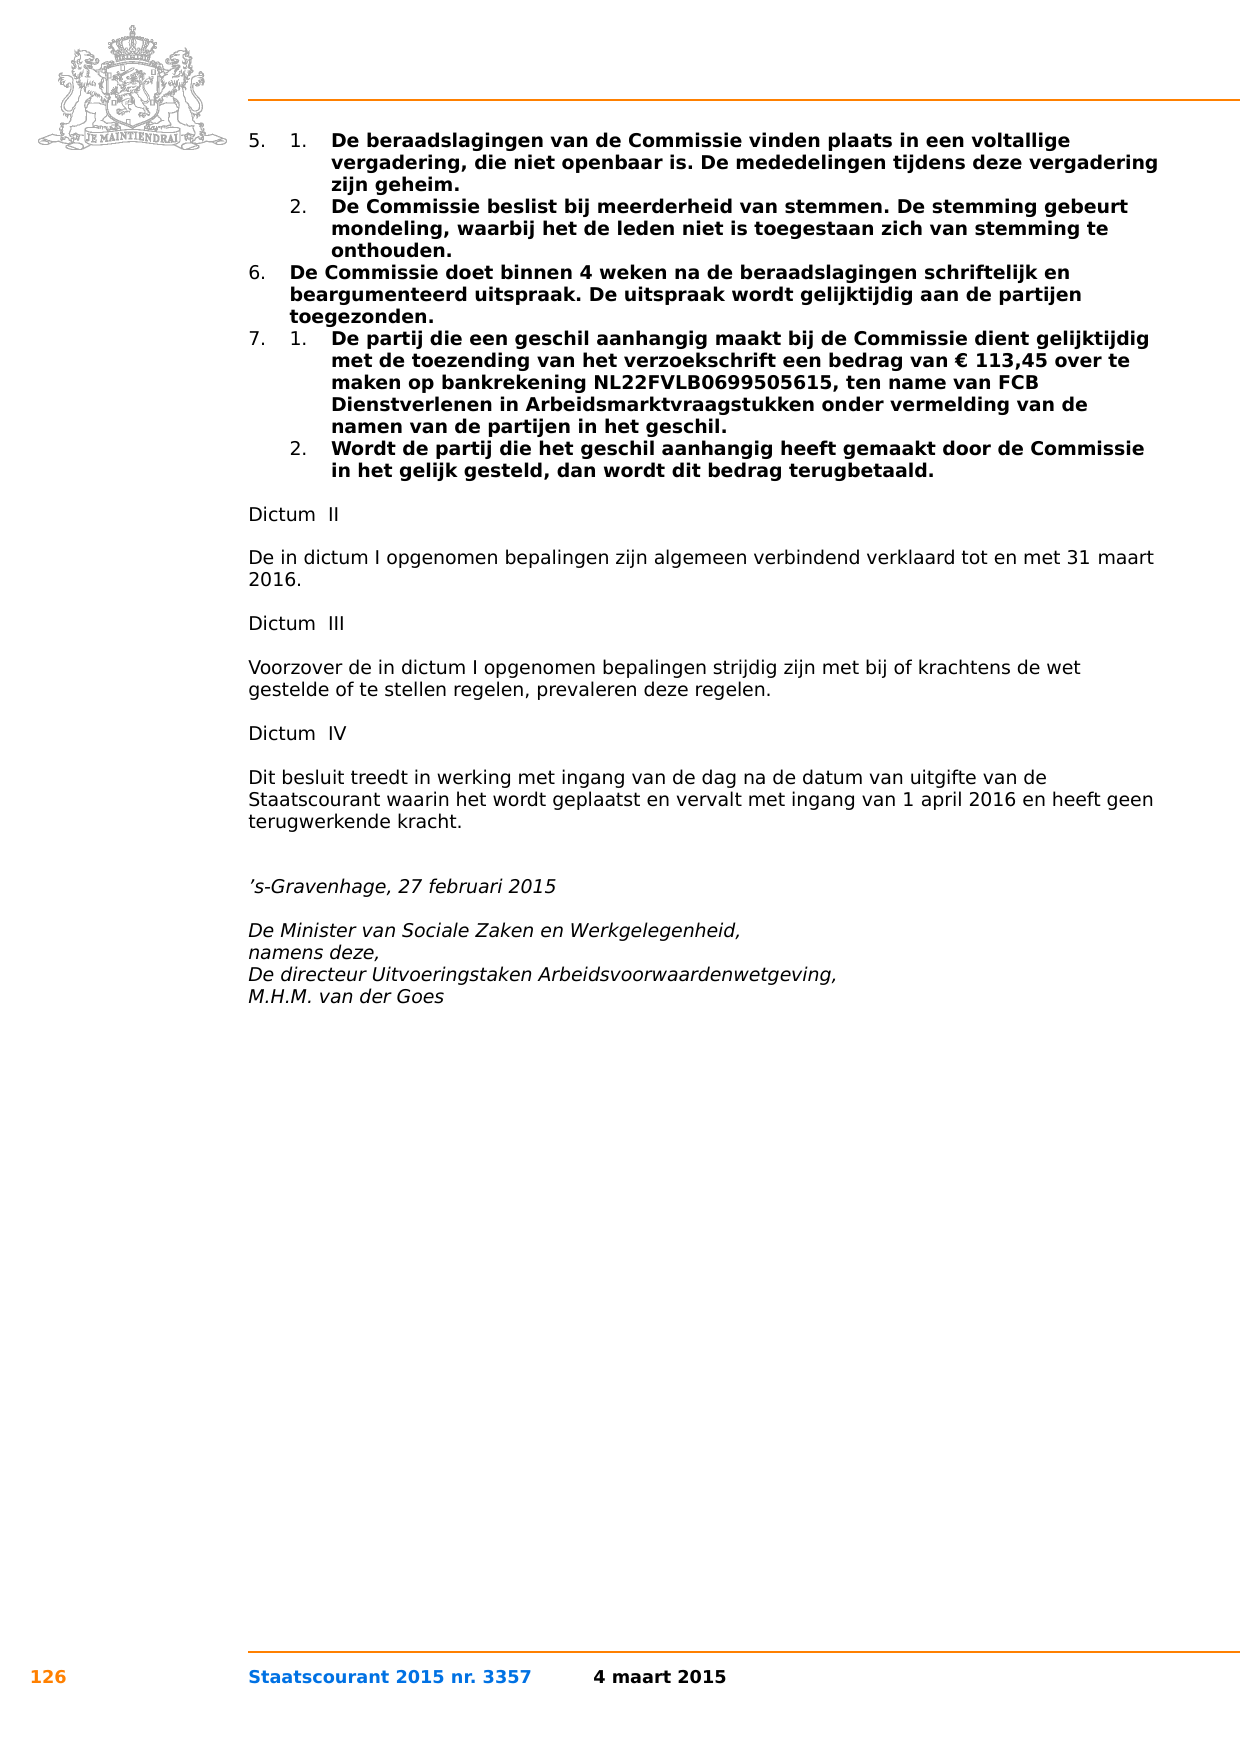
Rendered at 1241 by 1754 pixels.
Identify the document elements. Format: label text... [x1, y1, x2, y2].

text 5. 1. De beraadslagingen van de Commissie vinden plaats in een voltallige vergadering, die niet openbaar is. De mededelingen tijdens deze vergadering zijn geheim. [248, 130, 1163, 196]
text De Minister van Sociale Zaken en Werkgelegenheid, namens deze, De directeur Uitvoeringstaken Arbeidsvoorwaardenwetgeving, M.H.M. van der Goes [248, 920, 1163, 1008]
picture [38, 25, 227, 150]
text Voorzover de in dictum I opgenomen bepalingen strijdig zijn met bij of krachtens de wet gestelde of te stellen regelen, prevaleren deze regelen. [248, 657, 1163, 701]
text De in dictum I opgenomen bepalingen zijn algemeen verbindend verklaard tot en met 31 maart 2016. [248, 547, 1163, 591]
text 6. De Commissie doet binnen 4 weken na de beraadslagingen schriftelijk en beargumenteerd uitspraak. De uitspraak wordt gelijktijdig aan de partijen toegezonden. [248, 262, 1163, 328]
text ’s-Gravenhage, 27 februari 2015 [248, 876, 1163, 898]
text 7. 1. De partij die een geschil aanhangig maakt bij de Commissie dient gelijktijdig met de toezending van het verzoekschrift een bedrag van € 113,45 over te maken op bankrekening NL22FVLB0699505615, ten name van FCB Dienstverlenen in Arbeidsmarktvraagstukken onder vermelding van de namen van de partijen in het geschil. [248, 328, 1163, 438]
text Dit besluit treedt in werking met ingang van de dag na de datum van uitgifte van de Staatscourant waarin het wordt geplaatst en vervalt met ingang van 1 april 2016 en heeft geen terugwerkende kracht. [248, 767, 1163, 833]
text Dictum II [248, 503, 1163, 525]
text 2. Wordt de partij die het geschil aanhangig heeft gemaakt door de Commissie in het gelijk gesteld, dan wordt dit bedrag terugbetaald. [289, 438, 1163, 482]
text Dictum III [248, 613, 1163, 635]
text 2. De Commissie beslist bij meerderheid van stemmen. De stemming gebeurt mondeling, waarbij het de leden niet is toegestaan zich van stemming te onthouden. [289, 196, 1163, 262]
text Dictum IV [248, 723, 1163, 745]
